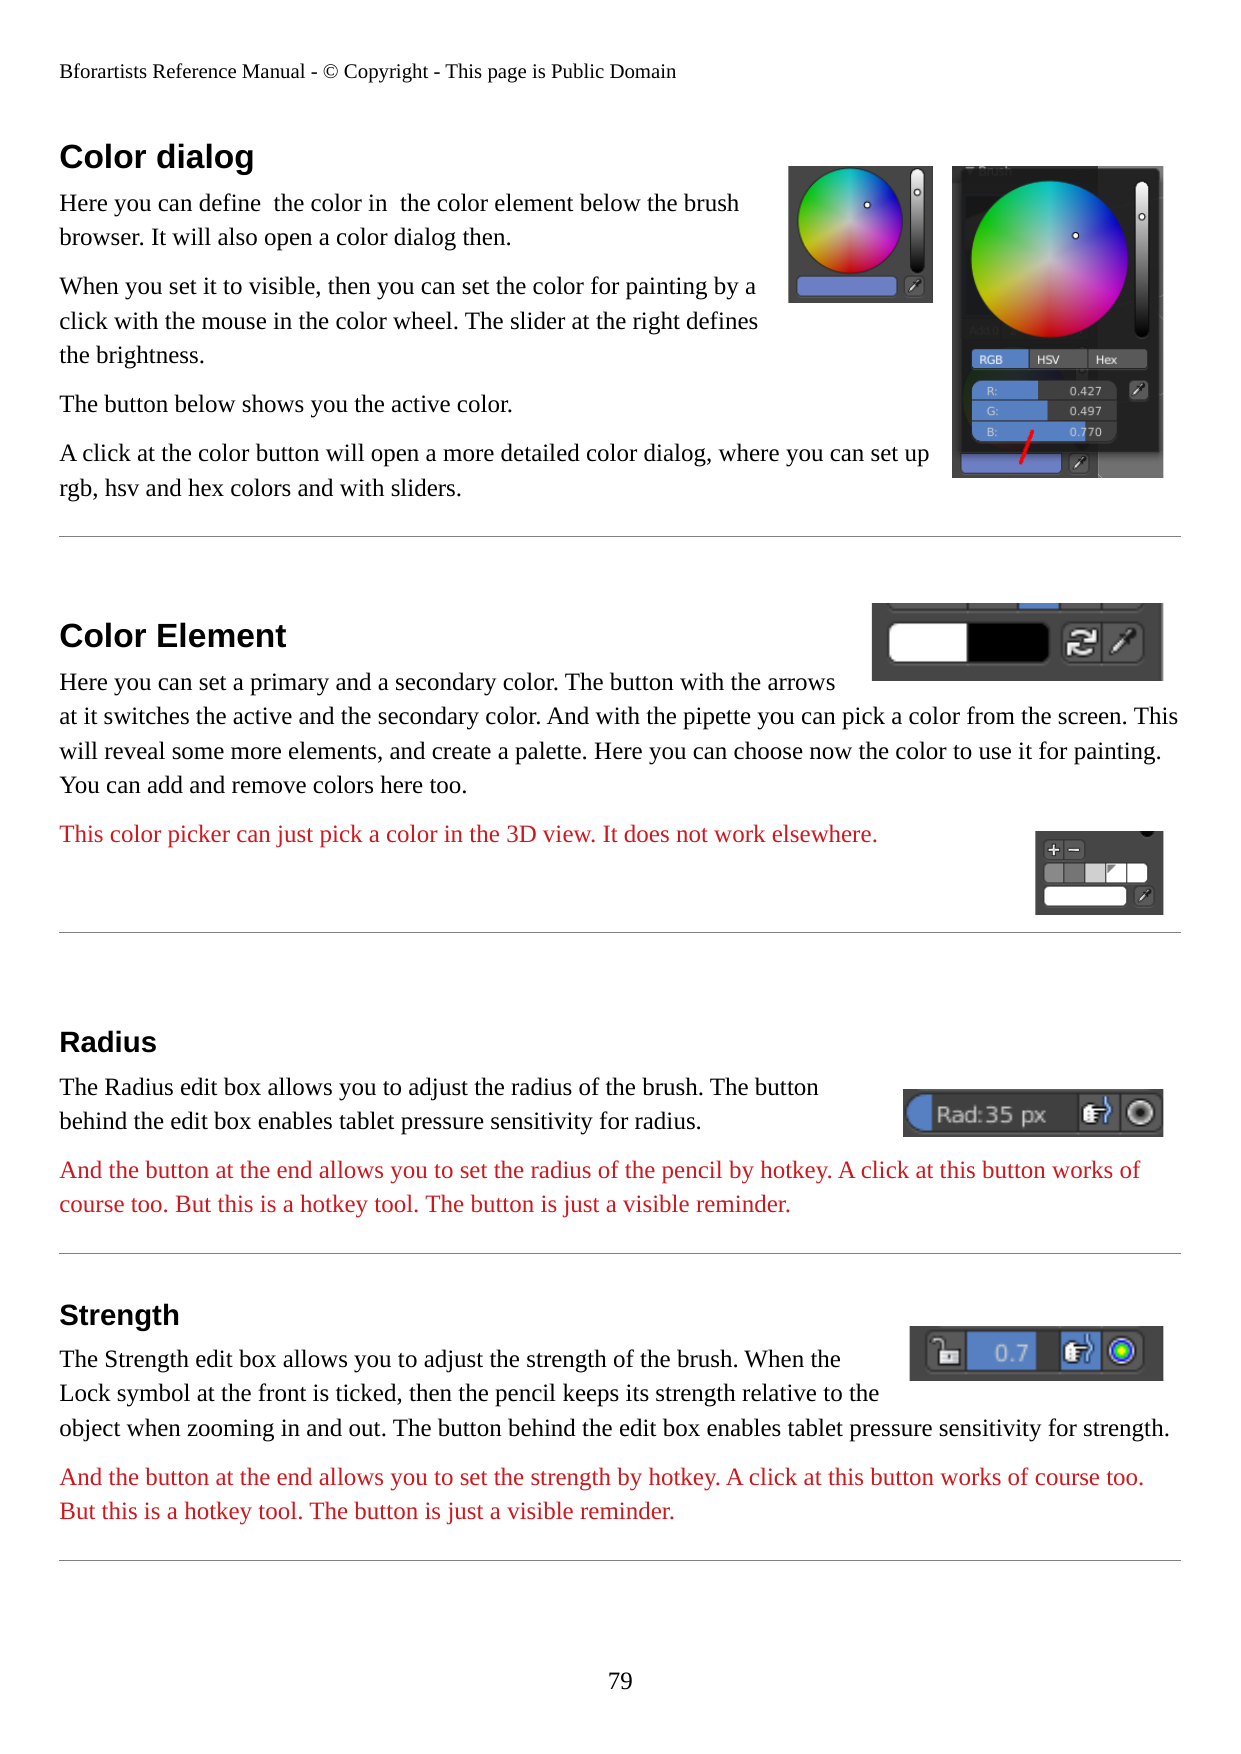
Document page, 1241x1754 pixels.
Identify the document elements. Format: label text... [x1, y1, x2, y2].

picture [788, 166, 933, 303]
subtitle Radius [59, 1025, 1181, 1059]
text The Radius edit box allows you to adjust the radius of the brush. The button behind the edit box enables tablet pressure sensitivity for radius. [59, 1072, 1181, 1135]
subtitle [1164, 616, 1181, 654]
text The button below shows you the active color. [59, 389, 952, 418]
text A click at the color button will open a more detailed color dialog, where you can set up rgb, hsv and hex colors and with sliders. [59, 438, 1181, 502]
subtitle Strength [59, 1297, 1181, 1331]
picture [952, 166, 1164, 478]
text And the button at the end allows you to set the radius of the pencil by hotkey. A click at this button works of course too. But this is a hotkey tool. The button is just a visible reminder. [59, 1155, 1181, 1218]
text This color picker can just pick a color in the 3D view. It does not work elsewhere. [59, 819, 1181, 848]
picture [909, 1326, 1164, 1381]
text The Strength edit box allows you to adjust the strength of the brush. When the Lock symbol at the front is ticked, then the pencil keeps its strength relative to the object when zooming in and out. The button behind the edit box enables tablet pressure sensitivity for strength. [59, 1344, 1181, 1441]
picture [871, 603, 1164, 681]
picture [903, 1089, 1164, 1137]
subtitle Color dialog [59, 137, 1181, 175]
picture [1035, 831, 1164, 915]
text And the button at the end allows you to set the strength by hotkey. A click at this button works of course too. But this is a hotkey tool. The button is just a visible reminder. [59, 1462, 1181, 1525]
text Here you can define the color in the color element below the brush browser. It will also open a color dialog then. [59, 188, 788, 251]
text Here you can set a primary and a secondary color. The button with the arrows at it switches the active and the secondary color. And with the pipette you can pick a color from the screen. This will reveal some more elements, and create a palette. Here you can choose now the color to use it for painting. You can add and remove colors here too. [59, 667, 1181, 799]
subtitle Color Element [59, 616, 871, 654]
text When you set it to visible, then you can set the color for painting by a click with the mouse in the color wheel. The slider at the right defines the brightness. [59, 271, 952, 369]
